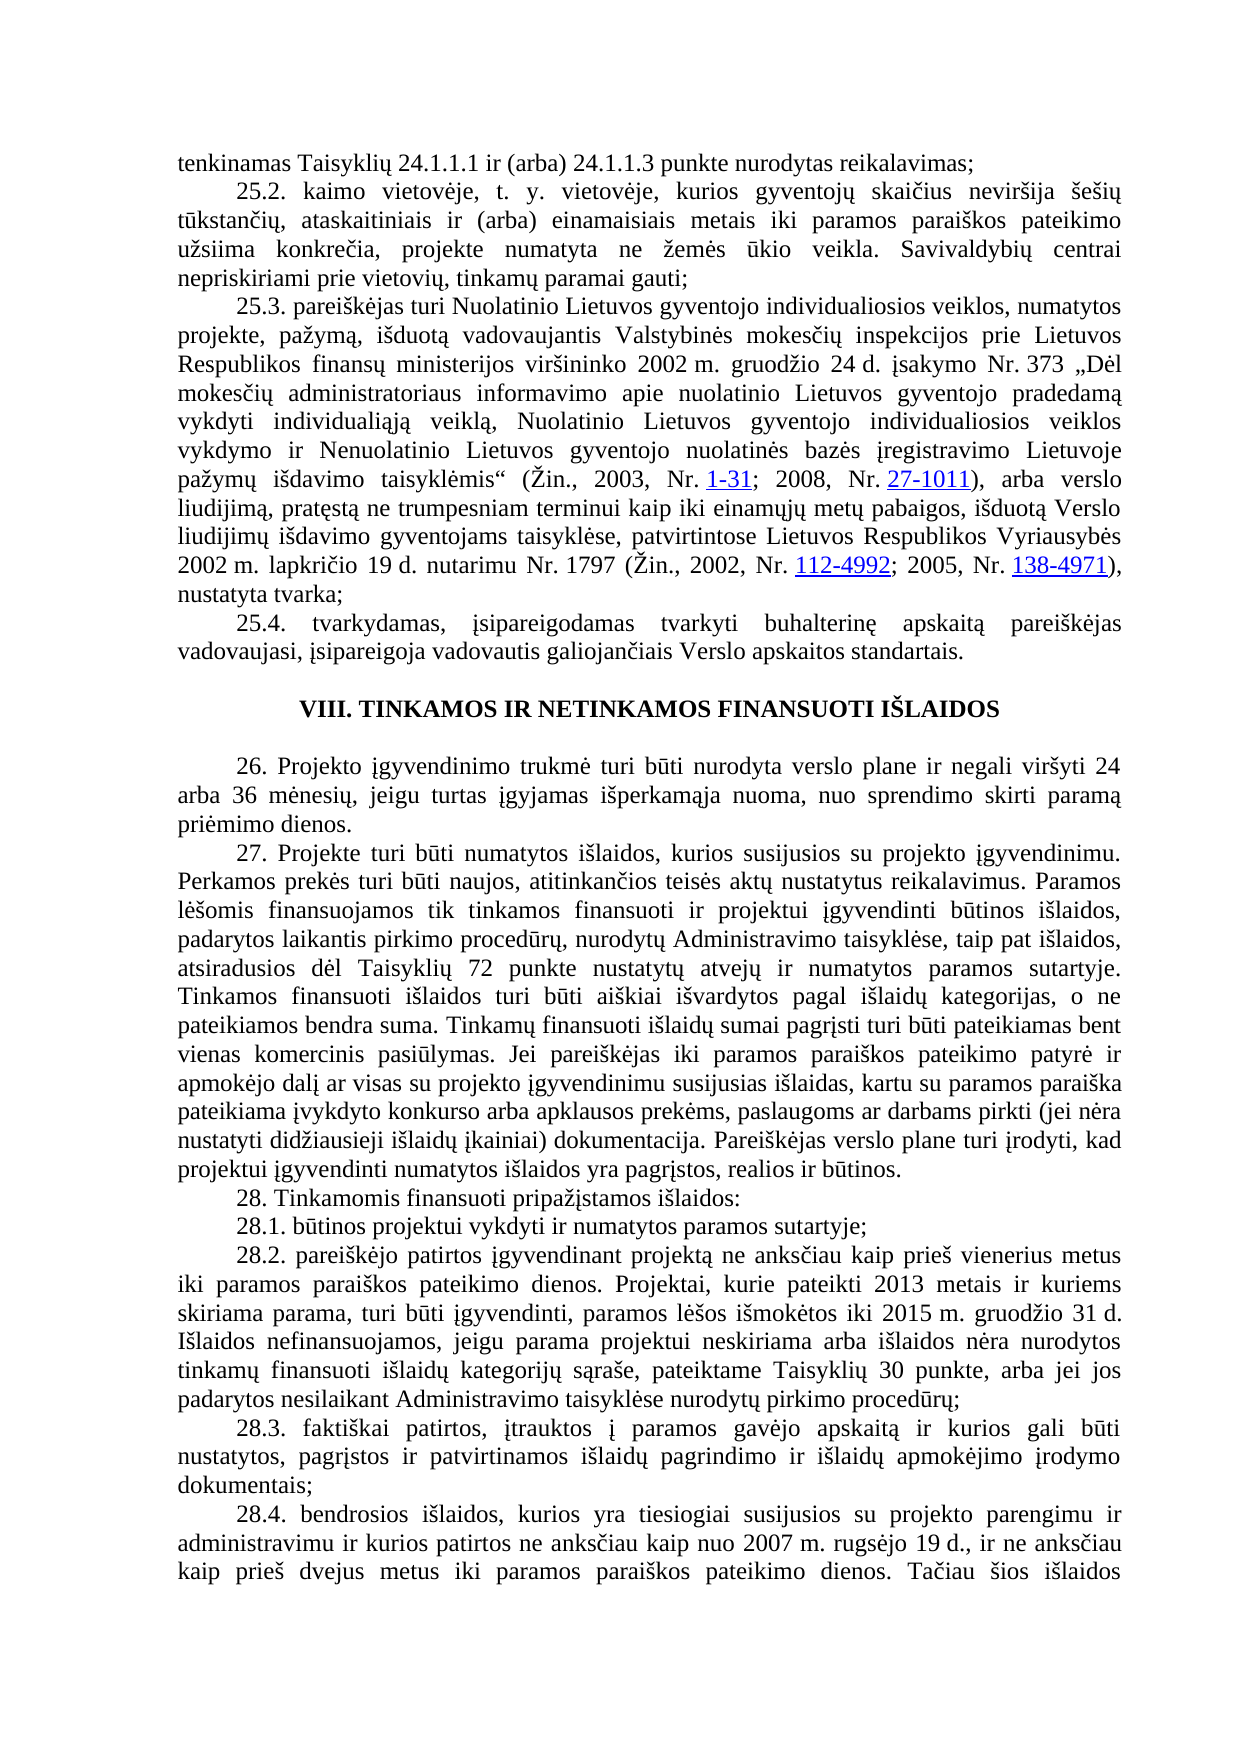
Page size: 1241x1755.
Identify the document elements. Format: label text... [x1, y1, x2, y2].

text 28.3. faktiškai patirtos, įtrauktos į paramos gavėjo apskaitą ir kurios gali būti nustatytos, pagrįstos ir patvirtinamos išlaidų pagrindimo ir išlaidų apmokėjimo įrodymo dokumentais; [177, 1413, 1122, 1499]
text 25.2. kaimo vietovėje, t. y. vietovėje, kurios gyventojų skaičius neviršija šešių tūkstančių, ataskaitiniais ir (arba) einamaisiais metais iki paramos paraiškos pateikimo užsiima konkrečia, projekte numatyta ne žemės ūkio veikla. Savivaldybių centrai nepriskiriami prie vietovių, tinkamų paramai gauti; [177, 176, 1122, 291]
text tenkinamas Taisyklių 24.1.1.1 ir (arba) 24.1.1.3 punkte nurodytas reikalavimas; [177, 148, 1122, 176]
text VIII. TINKAMOS IR NETINKAMOS FINANSUOTI IŠLAIDOS [177, 694, 1122, 723]
text 28. Tinkamomis finansuoti pripažįstamos išlaidos: [177, 1183, 1122, 1211]
text 28.2. pareiškėjo patirtos įgyvendinant projektą ne anksčiau kaip prieš vienerius metus iki paramos paraiškos pateikimo dienos. Projektai, kurie pateikti 2013 metais ir kuriems skiriama parama, turi būti įgyvendinti, paramos lėšos išmokėtos iki 2015 m. gruodžio 31 d. Išlaidos nefinansuojamos, jeigu parama projektui neskiriama arba išlaidos nėra nurodytos tinkamų finansuoti išlaidų kategorijų sąraše, pateiktame Taisyklių 30 punkte, arba jei jos padarytos nesilaikant Administravimo taisyklėse nurodytų pirkimo procedūrų; [177, 1240, 1122, 1413]
text 25.4. tvarkydamas, įsipareigodamas tvarkyti buhalterinę apskaitą pareiškėjas vadovaujasi, įsipareigoja vadovautis galiojančiais Verslo apskaitos standartais. [177, 608, 1122, 665]
text 25.3. pareiškėjas turi Nuolatinio Lietuvos gyventojo individualiosios veiklos, numatytos projekte, pažymą, išduotą vadovaujantis Valstybinės mokesčių inspekcijos prie Lietuvos Respublikos finansų ministerijos viršininko 2002 m. gruodžio 24 d. įsakymo Nr. 373 „Dėl mokesčių administratoriaus informavimo apie nuolatinio Lietuvos gyventojo pradedamą vykdyti individualiąją veiklą, Nuolatinio Lietuvos gyventojo individualiosios veiklos vykdymo ir Nenuolatinio Lietuvos gyventojo nuolatinės bazės įregistravimo Lietuvoje pažymų išdavimo taisyklėmis“ (Žin., 2003, Nr. 1-31; 2008, Nr. 27-1011), arba verslo liudijimą, pratęstą ne trumpesniam terminui kaip iki einamųjų metų pabaigos, išduotą Verslo liudijimų išdavimo gyventojams taisyklėse, patvirtintose Lietuvos Respublikos Vyriausybės 2002 m. lapkričio 19 d. nutarimu Nr. 1797 (Žin., 2002, Nr. 112-4992; 2005, Nr. 138-4971), nustatyta tvarka; [177, 291, 1122, 608]
text 28.1. būtinos projektui vykdyti ir numatytos paramos sutartyje; [177, 1211, 1122, 1240]
text 27. Projekte turi būti numatytos išlaidos, kurios susijusios su projekto įgyvendinimu. Perkamos prekės turi būti naujos, atitinkančios teisės aktų nustatytus reikalavimus. Paramos lėšomis finansuojamos tik tinkamos finansuoti ir projektui įgyvendinti būtinos išlaidos, padarytos laikantis pirkimo procedūrų, nurodytų Administravimo taisyklėse, taip pat išlaidos, atsiradusios dėl Taisyklių 72 punkte nustatytų atvejų ir numatytos paramos sutartyje. Tinkamos finansuoti išlaidos turi būti aiškiai išvardytos pagal išlaidų kategorijas, o ne pateikiamos bendra suma. Tinkamų finansuoti išlaidų sumai pagrįsti turi būti pateikiamas bent vienas komercinis pasiūlymas. Jei pareiškėjas iki paramos paraiškos pateikimo patyrė ir apmokėjo dalį ar visas su projekto įgyvendinimu susijusias išlaidas, kartu su paramos paraiška pateikiama įvykdyto konkurso arba apklausos prekėms, paslaugoms ar darbams pirkti (jei nėra nustatyti didžiausieji išlaidų įkainiai) dokumentacija. Pareiškėjas verslo plane turi įrodyti, kad projektui įgyvendinti numatytos išlaidos yra pagrįstos, realios ir būtinos. [177, 838, 1122, 1183]
text 28.4. bendrosios išlaidos, kurios yra tiesiogiai susijusios su projekto parengimu ir administravimu ir kurios patirtos ne anksčiau kaip nuo 2007 m. rugsėjo 19 d., ir ne anksčiau kaip prieš dvejus metus iki paramos paraiškos pateikimo dienos. Tačiau šios išlaidos [177, 1499, 1122, 1585]
text 26. Projekto įgyvendinimo trukmė turi būti nurodyta verslo plane ir negali viršyti 24 arba 36 mėnesių, jeigu turtas įgyjamas išperkamąja nuoma, nuo sprendimo skirti paramą priėmimo dienos. [177, 751, 1122, 838]
